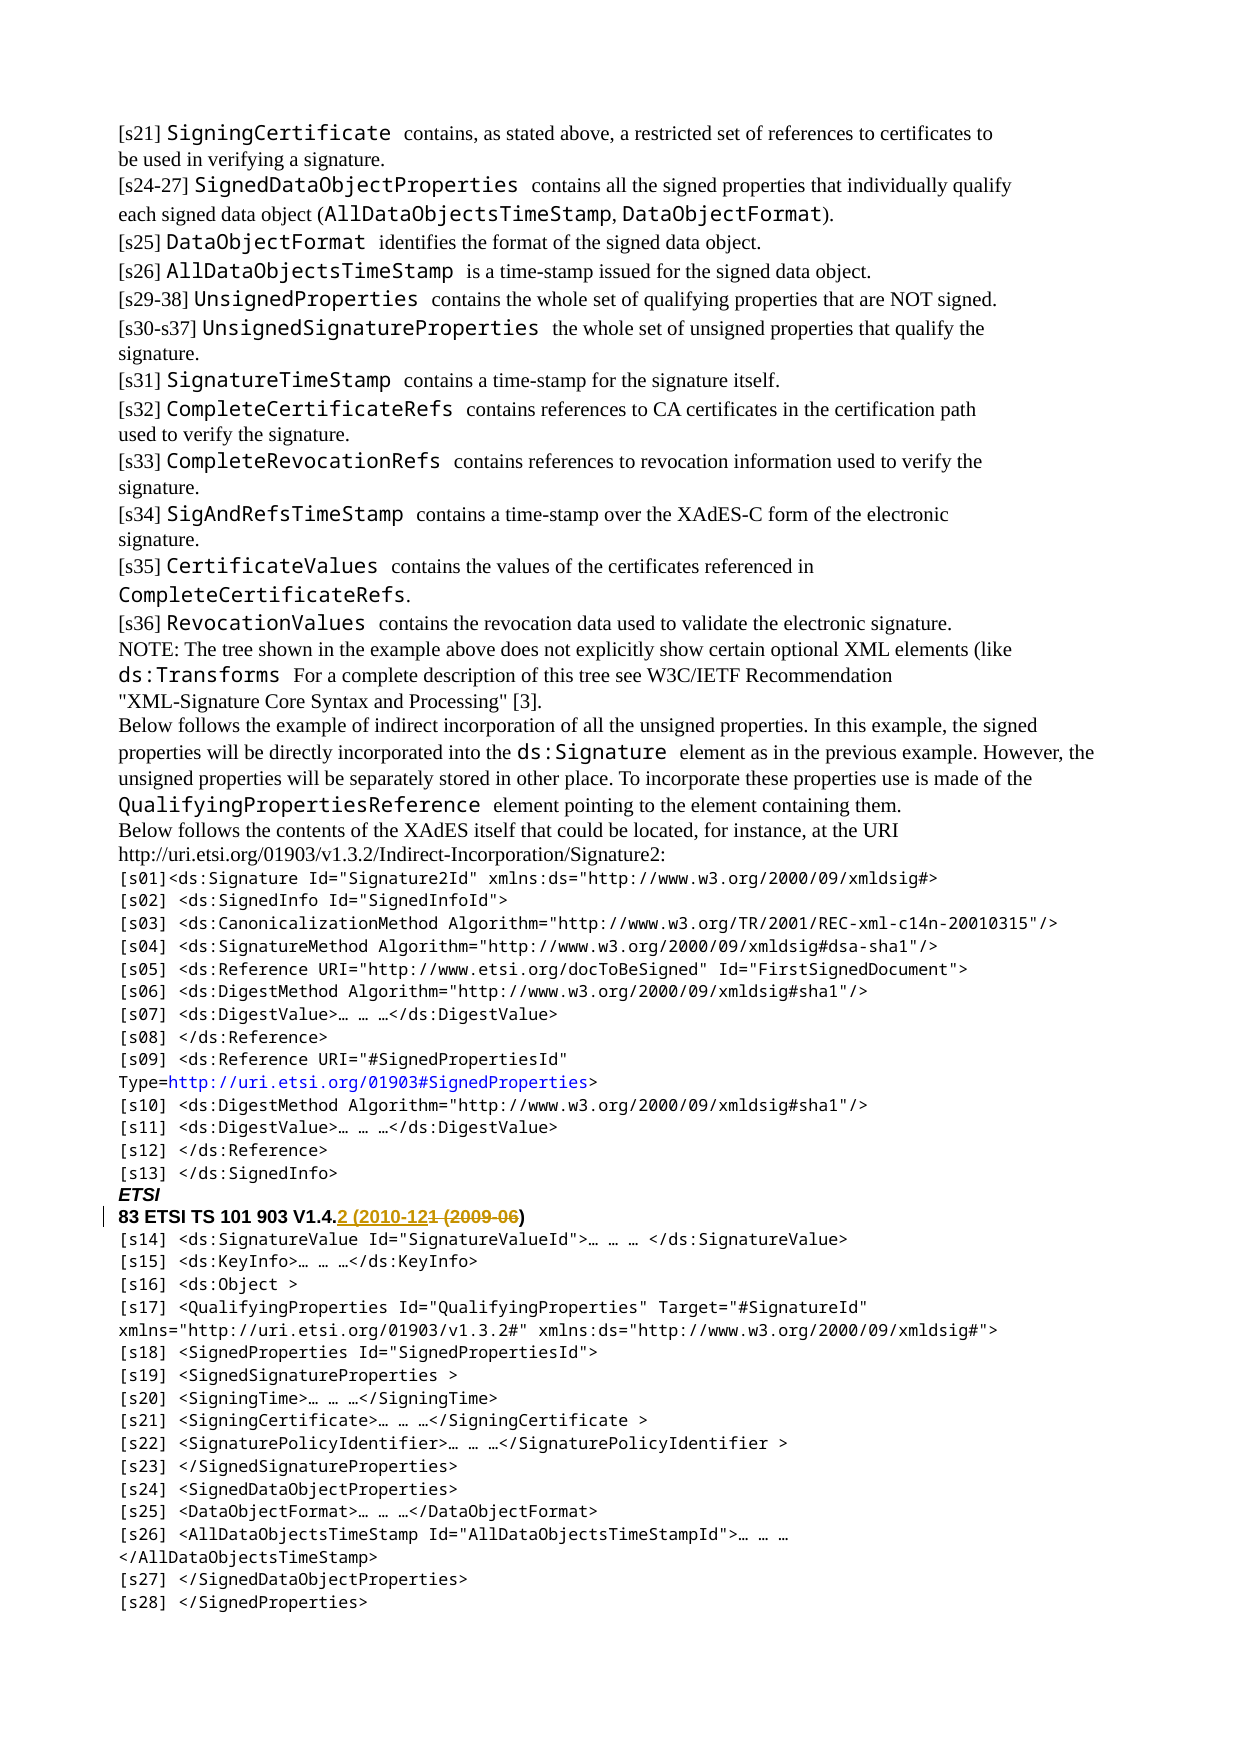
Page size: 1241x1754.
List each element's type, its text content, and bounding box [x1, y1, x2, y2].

text [s28] </SignedProperties> [118, 1591, 1122, 1613]
text [s14] <ds:SignatureValue Id="SignatureValueId">… … … </ds:SignatureValue> [118, 1227, 1122, 1250]
text [s02] <ds:SignedInfo Id="SignedInfoId"> [118, 889, 1122, 912]
text "XML-Signature Core Syntax and Processing" [3]. [118, 689, 1122, 713]
text [s18] <SignedProperties Id="SignedPropertiesId"> [118, 1341, 1122, 1363]
text ETSI [118, 1184, 1122, 1206]
text [s33] CompleteRevocationRefs contains references to revocation information used to verify the [118, 446, 1122, 475]
text [s26] AllDataObjectsTimeStamp is a time-stamp issued for the signed data object. [118, 256, 1122, 284]
text [s21] SigningCertificate contains, as stated above, a restricted set of references to certificates to [118, 118, 1122, 147]
text be used in verifying a signature. [118, 147, 1122, 171]
text [s07] <ds:DigestValue>… … …</ds:DigestValue> [118, 1002, 1122, 1025]
text [s30-s37] UnsignedSignatureProperties the whole set of unsigned properties that qualify the [118, 313, 1122, 341]
text [s06] <ds:DigestMethod Algorithm="http://www.w3.org/2000/09/xmldsig#sha1"/> [118, 980, 1122, 1002]
text [s29-38] UnsignedProperties contains the whole set of qualifying properties that are NOT signed. [118, 284, 1122, 313]
text [s11] <ds:DigestValue>… … …</ds:DigestValue> [118, 1116, 1122, 1139]
text [s34] SigAndRefsTimeStamp contains a time-stamp over the XAdES-C form of the electronic [118, 499, 1122, 527]
text </AllDataObjectsTimeStamp> [118, 1545, 1122, 1568]
text ds:Transforms For a complete description of this tree see W3C/IETF Recommendation [118, 661, 1122, 689]
text [s26] <AllDataObjectsTimeStamp Id="AllDataObjectsTimeStampId">… … … [118, 1522, 1122, 1545]
text used to verify the signature. [118, 422, 1122, 446]
text [s32] CompleteCertificateRefs contains references to CA certificates in the certification path [118, 394, 1122, 422]
text 83 ETSI TS 101 903 V1.4.2 (2010-12) [118, 1206, 1122, 1227]
text Below follows the example of indirect incorporation of all the unsigned properties. In this example, the signed [118, 713, 1122, 737]
text [s08] </ds:Reference> [118, 1025, 1122, 1048]
text [s12] </ds:Reference> [118, 1139, 1122, 1161]
text signature. [118, 475, 1122, 499]
text properties will be directly incorporated into the ds:Signature element as in the previous example. However, the [118, 737, 1122, 766]
text [s01]<ds:Signature Id="Signature2Id" xmlns:ds="http://www.w3.org/2000/09/xmldsig#> [118, 866, 1122, 889]
text [s09] <ds:Reference URI="#SignedPropertiesId" [118, 1048, 1122, 1071]
text [s17] <QualifyingProperties Id="QualifyingProperties" Target="#SignatureId" [118, 1295, 1122, 1318]
text [s13] </ds:SignedInfo> [118, 1161, 1122, 1184]
text [s03] <ds:CanonicalizationMethod Algorithm="http://www.w3.org/TR/2001/REC-xml-c14n-20010315"/> [118, 912, 1122, 934]
text [s15] <ds:KeyInfo>… … …</ds:KeyInfo> [118, 1250, 1122, 1273]
text NOTE: The tree shown in the example above does not explicitly show certain optional XML elements (like [118, 637, 1122, 661]
text http://uri.etsi.org/01903/v1.3.2/Indirect-Incorporation/Signature2: [118, 842, 1122, 866]
text [s24-27] SignedDataObjectProperties contains all the signed properties that individually qualify [118, 171, 1122, 199]
text QualifyingPropertiesReference element pointing to the element containing them. [118, 790, 1122, 818]
text [s27] </SignedDataObjectProperties> [118, 1568, 1122, 1591]
text [s19] <SignedSignatureProperties > [118, 1363, 1122, 1386]
text CompleteCertificateRefs. [118, 580, 1122, 608]
text each signed data object (AllDataObjectsTimeStamp, DataObjectFormat). [118, 199, 1122, 227]
text Type=http://uri.etsi.org/01903#SignedProperties> [118, 1071, 1122, 1093]
text [s35] CertificateValues contains the values of the certificates referenced in [118, 551, 1122, 580]
text signature. [118, 341, 1122, 365]
text [s24] <SignedDataObjectProperties> [118, 1477, 1122, 1500]
text [s22] <SignaturePolicyIdentifier>… … …</SignaturePolicyIdentifier > [118, 1432, 1122, 1454]
text Below follows the contents of the XAdES itself that could be located, for instance, at the URI [118, 818, 1122, 842]
text unsigned properties will be separately stored in other place. To incorporate these properties use is made of the [118, 766, 1122, 790]
text [s04] <ds:SignatureMethod Algorithm="http://www.w3.org/2000/09/xmldsig#dsa-sha1"/> [118, 934, 1122, 957]
text [s36] RevocationValues contains the revocation data used to validate the electronic signature. [118, 608, 1122, 637]
text [s23] </SignedSignatureProperties> [118, 1454, 1122, 1477]
text [s16] <ds:Object > [118, 1273, 1122, 1295]
text [s21] <SigningCertificate>… … …</SigningCertificate > [118, 1409, 1122, 1432]
text [s25] <DataObjectFormat>… … …</DataObjectFormat> [118, 1500, 1122, 1522]
text [s20] <SigningTime>… … …</SigningTime> [118, 1386, 1122, 1409]
text xmlns="http://uri.etsi.org/01903/v1.3.2#" xmlns:ds="http://www.w3.org/2000/09/xmldsig#"> [118, 1318, 1122, 1341]
text [s31] SignatureTimeStamp contains a time-stamp for the signature itself. [118, 365, 1122, 394]
text signature. [118, 527, 1122, 551]
text [s10] <ds:DigestMethod Algorithm="http://www.w3.org/2000/09/xmldsig#sha1"/> [118, 1093, 1122, 1116]
text [s25] DataObjectFormat identifies the format of the signed data object. [118, 227, 1122, 256]
text [s05] <ds:Reference URI="http://www.etsi.org/docToBeSigned" Id="FirstSignedDocument"> [118, 957, 1122, 980]
